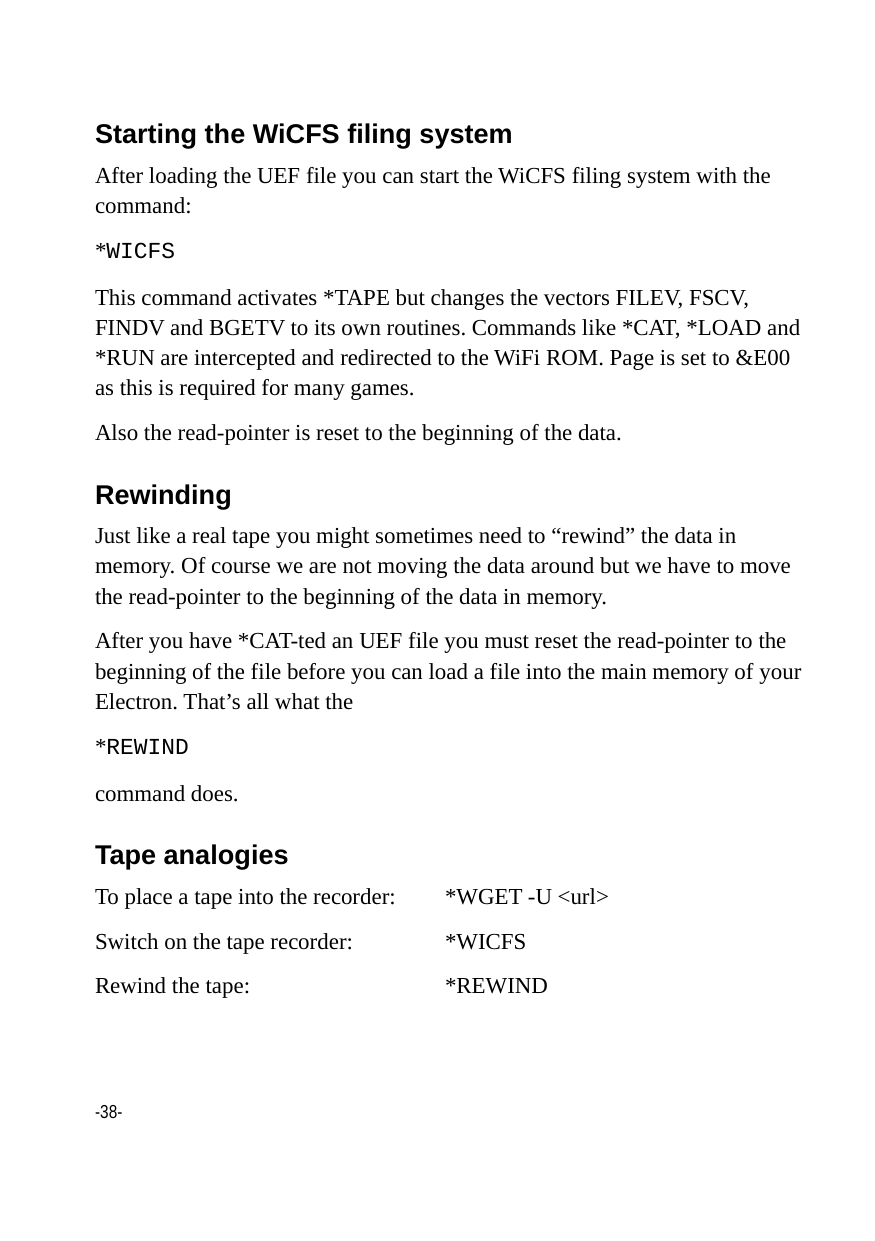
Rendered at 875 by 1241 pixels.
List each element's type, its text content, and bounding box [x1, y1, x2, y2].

text *WICFS [95, 237, 815, 265]
text After loading the UEF file you can start the WiCFS filing system with the command: [95, 162, 815, 218]
text Rewind the tape: *REWIND [95, 972, 815, 999]
subtitle Starting the WiCFS filing system [95, 118, 815, 149]
text *REWIND [95, 733, 815, 761]
subtitle Rewinding [95, 479, 815, 510]
text command does. [95, 780, 815, 806]
text After you have *CAT-ted an UEF file you must reset the read-pointer to the beginning of the file before you can load a file into the main memory of your Electron. That’s all what the [95, 628, 815, 714]
text This command activates *TAPE but changes the vectors FILEV, FSCV, FINDV and BGETV to its own routines. Commands like *CAT, *LOAD and *RUN are intercepted and redirected to the WiFi ROM. Page is set to &E00 as this is required for many games. [95, 284, 815, 401]
text Also the read-pointer is reset to the beginning of the data. [95, 419, 815, 446]
text Just like a real tape you might sometimes need to “rewind” the data in memory. Of course we are not moving the data around but we have to move the read-pointer to the beginning of the data in memory. [95, 522, 815, 609]
subtitle Tape analogies [95, 839, 815, 870]
text To place a tape into the recorder: *WGET -U <url> [95, 883, 815, 909]
text Switch on the tape recorder: *WICFS [95, 928, 815, 954]
